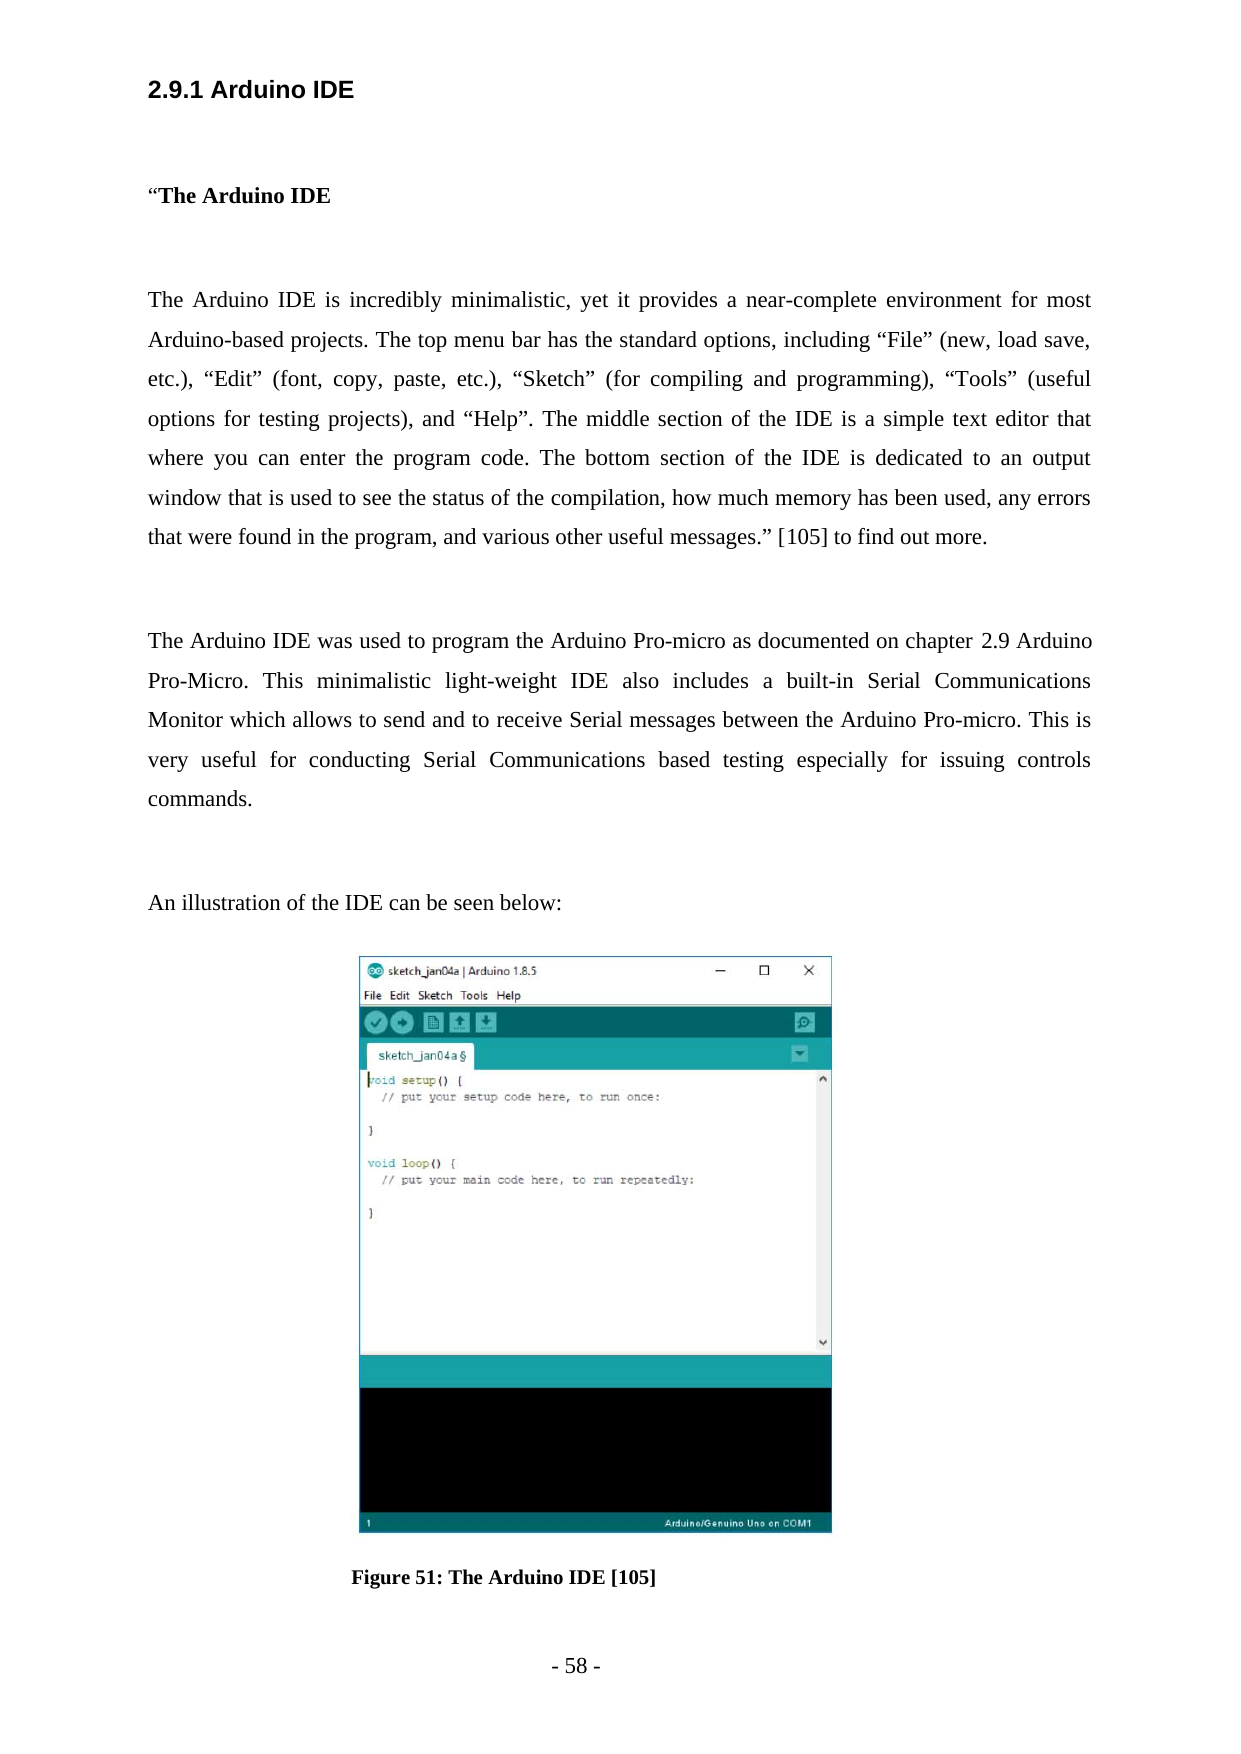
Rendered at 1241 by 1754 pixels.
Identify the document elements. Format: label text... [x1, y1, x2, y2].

subtitle 2.9.1 Arduino IDE [148, 75, 1092, 104]
picture [351, 952, 841, 1537]
text An illustration of the IDE can be seen below: [148, 889, 1092, 916]
text “The Arduino IDE [148, 183, 1092, 209]
text The Arduino IDE was used to program the Arduino Pro-micro as documented on chapter 2.9 Arduino Pro-Micro. This minimalistic light-weight IDE also includes a built-in Serial Communications Monitor which allows to send and to receive Serial messages between the Arduino Pro-micro. This is very useful for conducting Serial Communications based testing especially for issuing controls commands. [148, 627, 1092, 812]
text The Arduino IDE is incredibly minimalistic, yet it provides a near-complete environment for most Arduino-based projects. The top menu bar has the standard options, including “File” (new, load save, etc.), “Edit” (font, copy, paste, etc.), “Sketch” (for compiling and programming), “Tools” (useful options for testing projects), and “Help”. The middle section of the IDE is a simple text editor that where you can enter the program code. The bottom section of the IDE is dedicated to an output window that is used to see the status of the compilation, how much memory has been used, any errors that were found in the program, and various other useful messages.” [105] to find out more. [148, 287, 1092, 550]
text Figure 51: The Arduino IDE [105] [351, 1537, 841, 1589]
